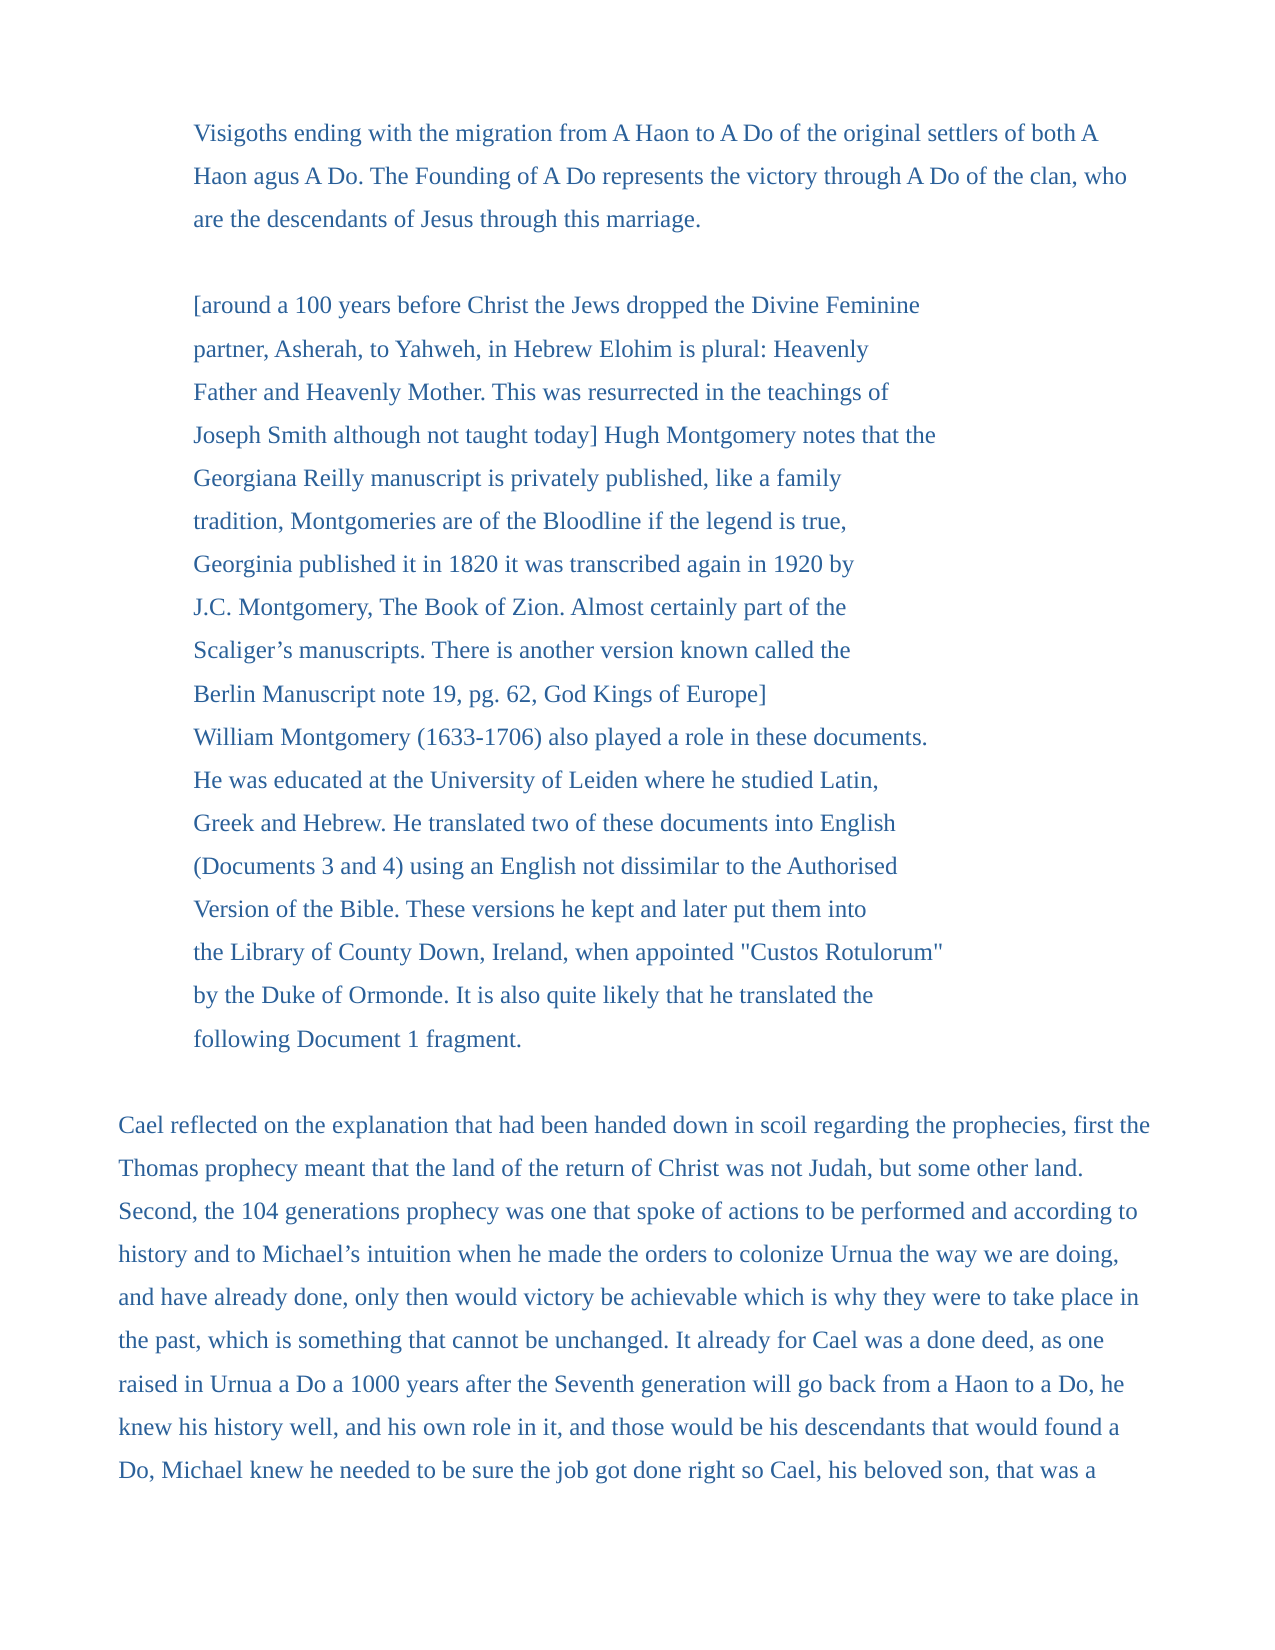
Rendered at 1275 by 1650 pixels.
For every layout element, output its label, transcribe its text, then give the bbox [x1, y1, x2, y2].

text Cael reflected on the explanation that had been handed down in scoil regarding the prophecies, first the Thomas prophecy meant that the land of the return of Christ was not Judah, but some other land. Second, the 104 generations prophecy was one that spoke of actions to be performed and according to history and to Michael’s intuition when he made the orders to colonize Urnua the way we are doing, and have already done, only then would victory be achievable which is why they were to take place in the past, which is something that cannot be unchanged. It already for Cael was a done deed, as one raised in Urnua a Do a 1000 years after the Seventh generation will go back from a Haon to a Do, he knew his history well, and his own role in it, and those would be his descendants that would found a Do, Michael knew he needed to be sure the job got done right so Cael, his beloved son, that was a [118, 1110, 1157, 1484]
text Visigoths ending with the migration from A Haon to A Do of the original settlers of both A Haon agus A Do. The Founding of A Do represents the victory through A Do of the clan, who are the descendants of Jesus through this marriage. [193, 118, 1157, 233]
text [around a 100 years before Christ the Jews dropped the Divine Feminine partner, Asherah, to Yahweh, in Hebrew Elohim is plural: Heavenly Father and Heavenly Mother. This was resurrected in the teachings of Joseph Smith although not taught today] Hugh Montgomery notes that the Georgiana Reilly manuscript is privately published, like a family tradition, Montgomeries are of the Bloodline if the legend is true, Georginia published it in 1820 it was transcribed again in 1920 by J.C. Montgomery, The Book of Zion. Almost certainly part of the Scaliger’s manuscripts. There is another version known called the Berlin Manuscript note 19, pg. 62, God Kings of Europe] William Montgomery (1633-1706) also played a role in these documents. He was educated at the University of Leiden where he studied Latin, Greek and Hebrew. He translated two of these documents into English (Documents 3 and 4) using an English not dissimilar to the Authorised Version of the Bible. These versions he kept and later put them into the Library of County Down, Ireland, when appointed "Custos Rotulorum" by the Duke of Ormonde. It is also quite likely that he translated the following Document 1 fragment. [193, 247, 1157, 1096]
